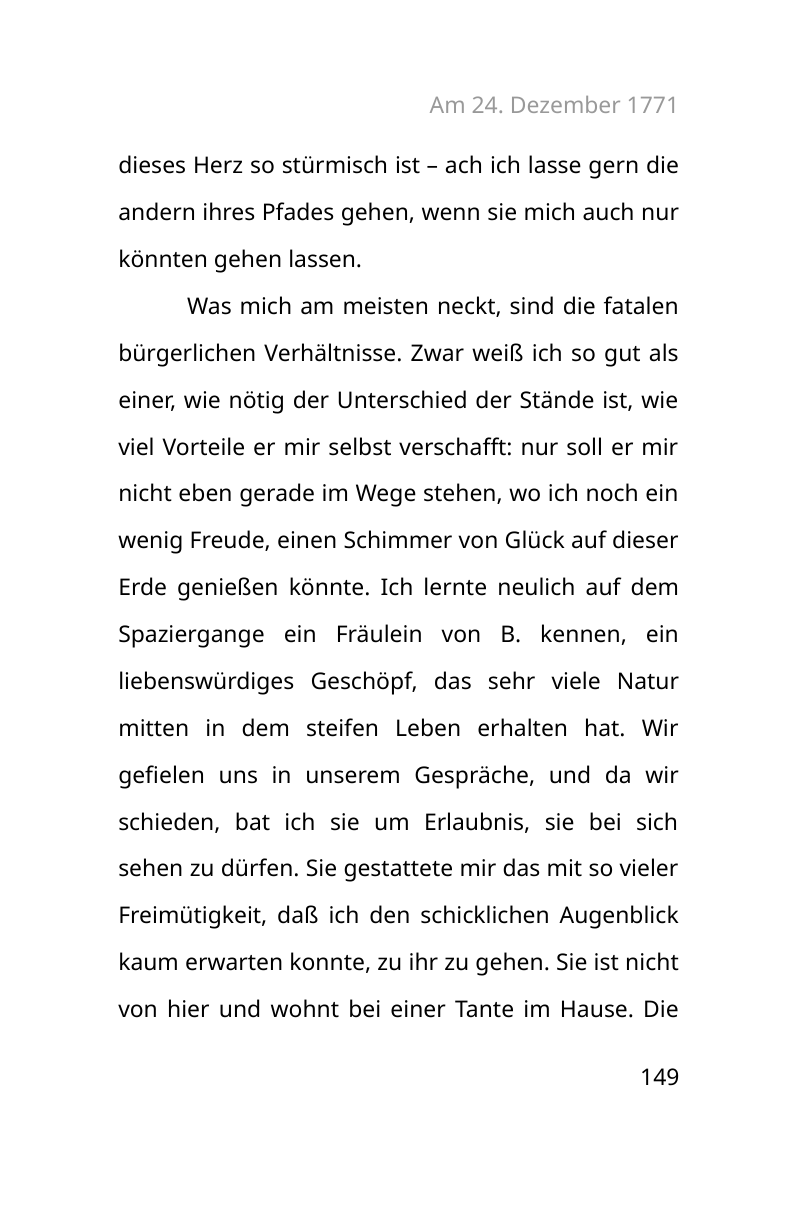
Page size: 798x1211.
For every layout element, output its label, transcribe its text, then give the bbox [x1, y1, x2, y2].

text Was mich am meisten neckt, sind die fatalen bürgerlichen Verhältnisse. Zwar weiß ich so gut als einer, wie nötig der Unterschied der Stände ist, wie viel Vorteile er mir selbst verschafft: nur soll er mir nicht eben gerade im Wege stehen, wo ich noch ein wenig Freude, einen Schimmer von Glück auf dieser Erde genießen könnte. Ich lernte neulich auf dem Spaziergange ein Fräulein von B. kennen, ein liebenswürdiges Geschöpf, das sehr viele Natur mitten in dem steifen Leben erhalten hat. Wir gefielen uns in unserem Gespräche, und da wir schieden, bat ich sie um Erlaubnis, sie bei sich sehen zu dürfen. Sie gestattete mir das mit so vieler Freimütigkeit, daß ich den schicklichen Augenblick kaum erwarten konnte, zu ihr zu gehen. Sie ist nicht von hier und wohnt bei einer Tante im Hause. Die [118, 290, 679, 1024]
text dieses Herz so stürmisch ist – ach ich lasse gern die andern ihres Pfades gehen, wenn sie mich auch nur könnten gehen lassen. [118, 149, 679, 274]
